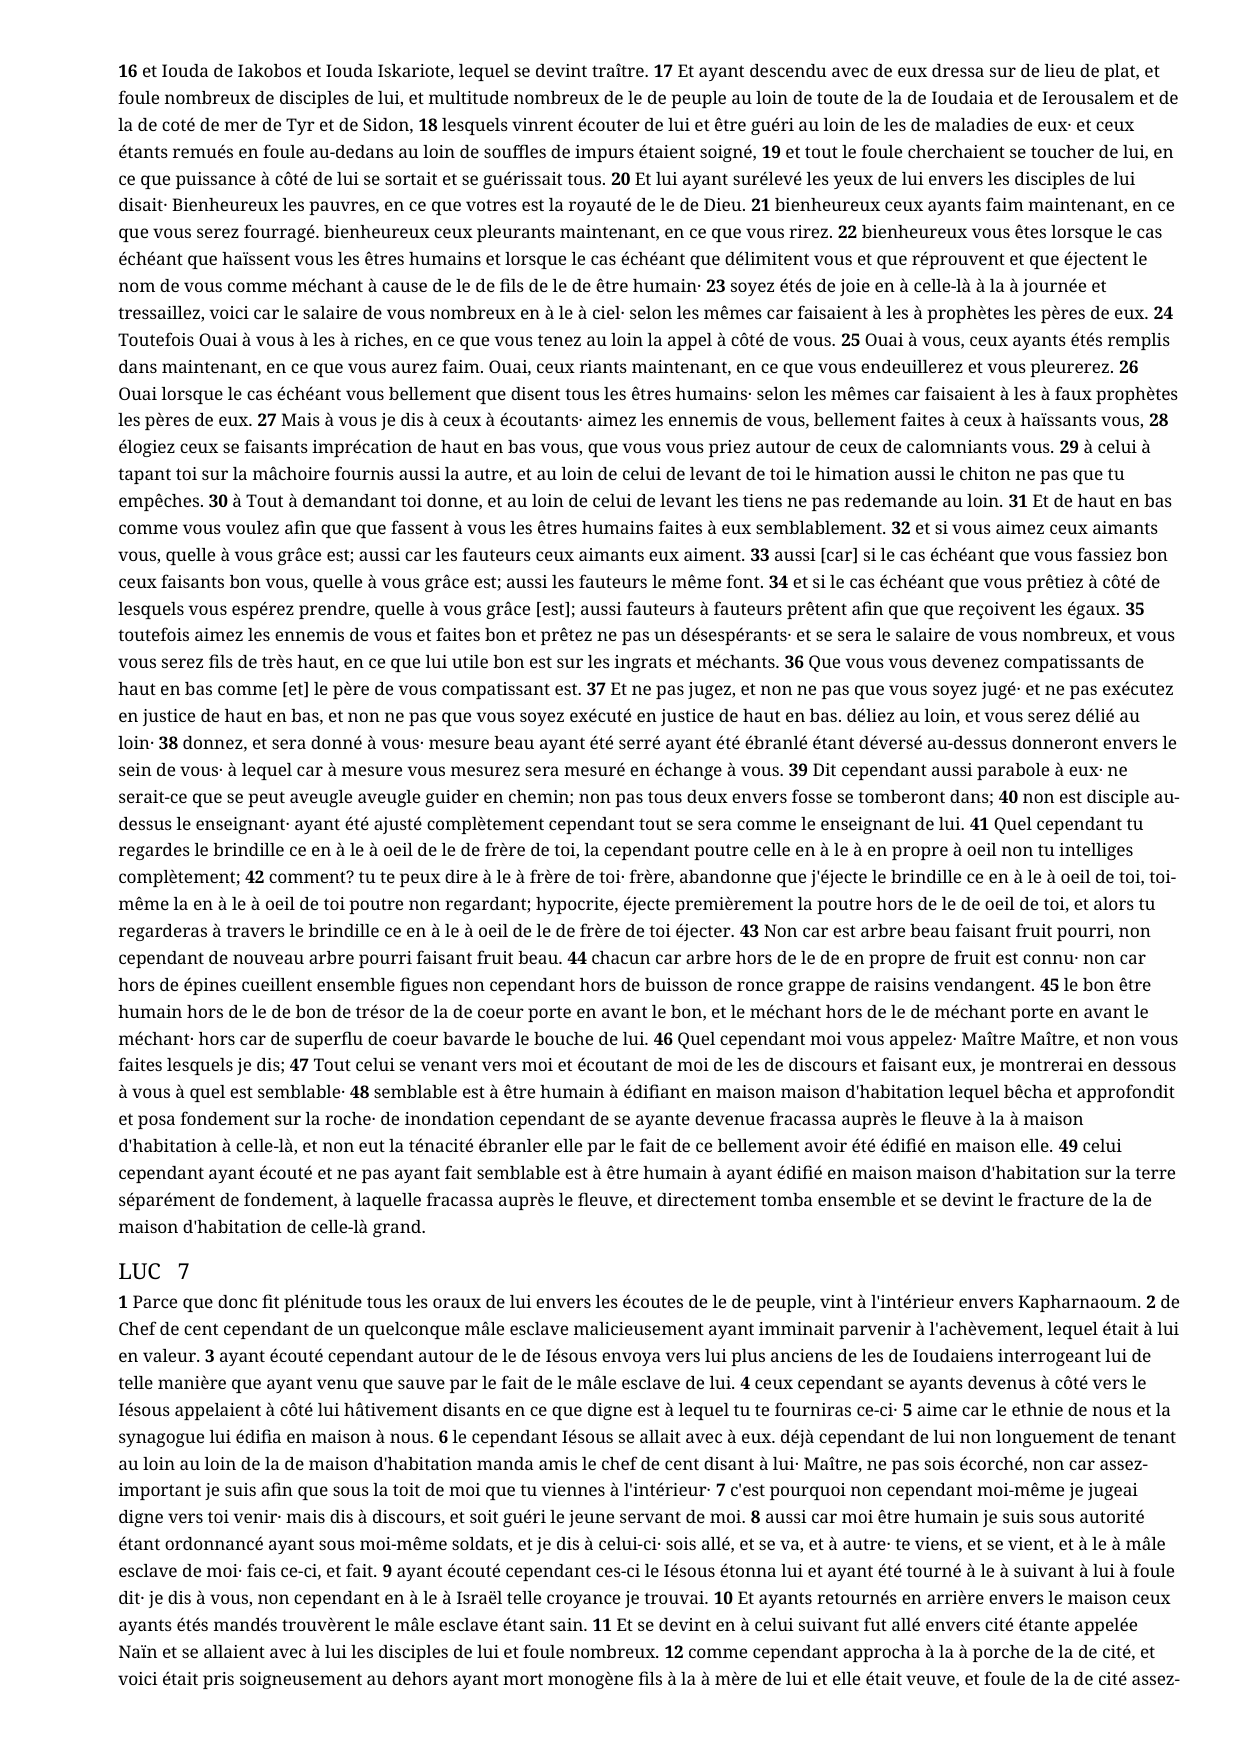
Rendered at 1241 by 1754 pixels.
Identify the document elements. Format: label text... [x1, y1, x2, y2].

text LUC 7 [118, 1256, 1181, 1286]
text 1 Parce que donc fit plénitude tous les oraux de lui envers les écoutes de le de peuple, vint à l'intérieur envers Kapharnaoum. 2 de Chef de cent cependant de un quelconque mâle esclave malicieusement ayant imminait parvenir à l'achèvement, lequel était à lui en valeur. 3 ayant écouté cependant autour de le de Iésous envoya vers lui plus anciens de les de Ioudaiens interrogeant lui de telle manière que ayant venu que sauve par le fait de le mâle esclave de lui. 4 ceux cependant se ayants devenus à côté vers le Iésous appelaient à côté lui hâtivement disants en ce que digne est à lequel tu te fourniras ce-ci· 5 aime car le ethnie de nous et la synagogue lui édifia en maison à nous. 6 le cependant Iésous se allait avec à eux. déjà cependant de lui non longuement de tenant au loin au loin de la de maison d'habitation manda amis le chef de cent disant à lui· Maître, ne pas sois écorché, non car assez-important je suis afin que sous la toit de moi que tu viennes à l'intérieur· 7 c'est pourquoi non cependant moi-même je jugeai digne vers toi venir· mais dis à discours, et soit guéri le jeune servant de moi. 8 aussi car moi être humain je suis sous autorité étant ordonnancé ayant sous moi-même soldats, et je dis à celui-ci· sois allé, et se va, et à autre· te viens, et se vient, et à le à mâle esclave de moi· fais ce-ci, et fait. 9 ayant écouté cependant ces-ci le Iésous étonna lui et ayant été tourné à le à suivant à lui à foule dit· je dis à vous, non cependant en à le à Israël telle croyance je trouvai. 10 Et ayants retournés en arrière envers le maison ceux ayants étés mandés trouvèrent le mâle esclave étant sain. 11 Et se devint en à celui suivant fut allé envers cité étante appelée Naïn et se allaient avec à lui les disciples de lui et foule nombreux. 12 comme cependant approcha à la à porche de la de cité, et voici était pris soigneusement au dehors ayant mort monogène fils à la à mère de lui et elle était veuve, et foule de la de cité assez- [118, 1290, 1181, 1690]
text 16 et Iouda de Iakobos et Iouda Iskariote, lequel se devint traître. 17 Et ayant descendu avec de eux dressa sur de lieu de plat, et foule nombreux de disciples de lui, et multitude nombreux de le de peuple au loin de toute de la de Ioudaia et de Ierousalem et de la de coté de mer de Tyr et de Sidon, 18 lesquels vinrent écouter de lui et être guéri au loin de les de maladies de eux· et ceux étants remués en foule au-dedans au loin de souffles de impurs étaient soigné, 19 et tout le foule cherchaient se toucher de lui, en ce que puissance à côté de lui se sortait et se guérissait tous. 20 Et lui ayant surélevé les yeux de lui envers les disciples de lui disait· Bienheureux les pauvres, en ce que votres est la royauté de le de Dieu. 21 bienheureux ceux ayants faim maintenant, en ce que vous serez fourragé. bienheureux ceux pleurants maintenant, en ce que vous rirez. 22 bienheureux vous êtes lorsque le cas échéant que haïssent vous les êtres humains et lorsque le cas échéant que délimitent vous et que réprouvent et que éjectent le nom de vous comme méchant à cause de le de fils de le de être humain· 23 soyez étés de joie en à celle-là à la à journée et tressaillez, voici car le salaire de vous nombreux en à le à ciel· selon les mêmes car faisaient à les à prophètes les pères de eux. 24 Toutefois Ouai à vous à les à riches, en ce que vous tenez au loin la appel à côté de vous. 25 Ouai à vous, ceux ayants étés remplis dans maintenant, en ce que vous aurez faim. Ouai, ceux riants maintenant, en ce que vous endeuillerez et vous pleurerez. 26 Ouai lorsque le cas échéant vous bellement que disent tous les êtres humains· selon les mêmes car faisaient à les à faux prophètes les pères de eux. 27 Mais à vous je dis à ceux à écoutants· aimez les ennemis de vous, bellement faites à ceux à haïssants vous, 28 élogiez ceux se faisants imprécation de haut en bas vous, que vous vous priez autour de ceux de calomniants vous. 29 à celui à tapant toi sur la mâchoire fournis aussi la autre, et au loin de celui de levant de toi le himation aussi le chiton ne pas que tu empêches. 30 à Tout à demandant toi donne, et au loin de celui de levant les tiens ne pas redemande au loin. 31 Et de haut en bas comme vous voulez afin que que fassent à vous les êtres humains faites à eux semblablement. 32 et si vous aimez ceux aimants vous, quelle à vous grâce est; aussi car les fauteurs ceux aimants eux aiment. 33 aussi [car] si le cas échéant que vous fassiez bon ceux faisants bon vous, quelle à vous grâce est; aussi les fauteurs le même font. 34 et si le cas échéant que vous prêtiez à côté de lesquels vous espérez prendre, quelle à vous grâce [est]; aussi fauteurs à fauteurs prêtent afin que que reçoivent les égaux. 35 toutefois aimez les ennemis de vous et faites bon et prêtez ne pas un désespérants· et se sera le salaire de vous nombreux, et vous vous serez fils de très haut, en ce que lui utile bon est sur les ingrats et méchants. 36 Que vous vous devenez compatissants de haut en bas comme [et] le père de vous compatissant est. 37 Et ne pas jugez, et non ne pas que vous soyez jugé· et ne pas exécutez en justice de haut en bas, et non ne pas que vous soyez exécuté en justice de haut en bas. déliez au loin, et vous serez délié au loin· 38 donnez, et sera donné à vous· mesure beau ayant été serré ayant été ébranlé étant déversé au-dessus donneront envers le sein de vous· à lequel car à mesure vous mesurez sera mesuré en échange à vous. 39 Dit cependant aussi parabole à eux· ne serait-ce que se peut aveugle aveugle guider en chemin; non pas tous deux envers fosse se tomberont dans; 40 non est disciple au-dessus le enseignant· ayant été ajusté complètement cependant tout se sera comme le enseignant de lui. 41 Quel cependant tu regardes le brindille ce en à le à oeil de le de frère de toi, la cependant poutre celle en à le à en propre à oeil non tu intelliges complètement; 42 comment? tu te peux dire à le à frère de toi· frère, abandonne que j'éjecte le brindille ce en à le à oeil de toi, toi-même la en à le à oeil de toi poutre non regardant; hypocrite, éjecte premièrement la poutre hors de le de oeil de toi, et alors tu regarderas à travers le brindille ce en à le à oeil de le de frère de toi éjecter. 43 Non car est arbre beau faisant fruit pourri, non cependant de nouveau arbre pourri faisant fruit beau. 44 chacun car arbre hors de le de en propre de fruit est connu· non car hors de épines cueillent ensemble figues non cependant hors de buisson de ronce grappe de raisins vendangent. 45 le bon être humain hors de le de bon de trésor de la de coeur porte en avant le bon, et le méchant hors de le de méchant porte en avant le méchant· hors car de superflu de coeur bavarde le bouche de lui. 46 Quel cependant moi vous appelez· Maître Maître, et non vous faites lesquels je dis; 47 Tout celui se venant vers moi et écoutant de moi de les de discours et faisant eux, je montrerai en dessous à vous à quel est semblable· 48 semblable est à être humain à édifiant en maison maison d'habitation lequel bêcha et approfondit et posa fondement sur la roche· de inondation cependant de se ayante devenue fracassa auprès le fleuve à la à maison d'habitation à celle-là, et non eut la ténacité ébranler elle par le fait de ce bellement avoir été édifié en maison elle. 49 celui cependant ayant écouté et ne pas ayant fait semblable est à être humain à ayant édifié en maison maison d'habitation sur la terre séparément de fondement, à laquelle fracassa auprès le fleuve, et directement tomba ensemble et se devint le fracture de la de maison d'habitation de celle-là grand. [118, 59, 1181, 1238]
